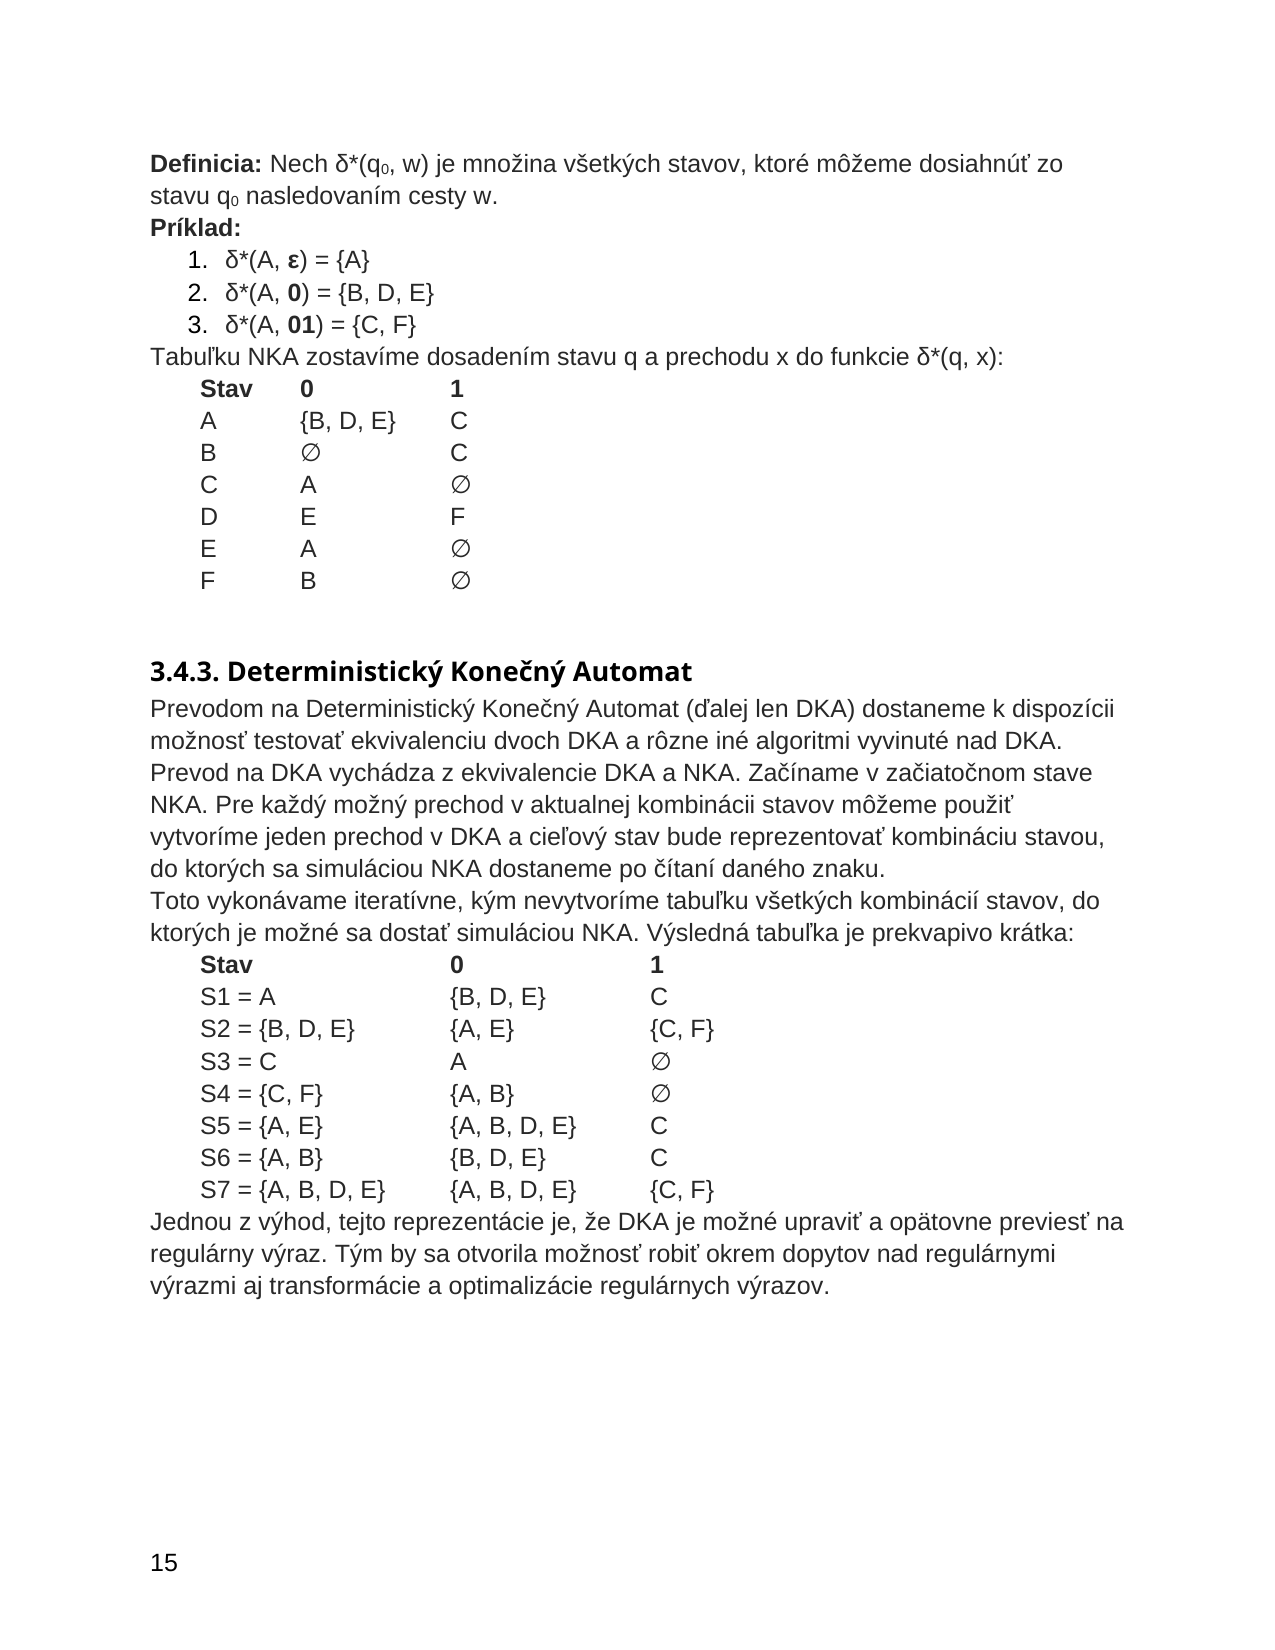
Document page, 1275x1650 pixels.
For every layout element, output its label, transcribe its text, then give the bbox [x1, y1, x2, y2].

text S4 = {C, F} {A, B} ∅ [150, 1079, 1125, 1107]
text D E F [150, 503, 1125, 531]
text Stav 0 1 [150, 374, 1125, 402]
text A {B, D, E} C [150, 407, 1125, 434]
text Príklad: [150, 214, 1125, 242]
text Prevodom na Deterministický Konečný Automat (ďalej len DKA) dostaneme k dispozícii možnosť testovať ekvivalenciu dvoch DKA a rôzne iné algoritmi vyvinuté nad DKA. [150, 694, 1125, 754]
text F B ∅ [150, 567, 1125, 595]
text Tabuľku NKA zostavíme dosadením stavu q a prechodu x do funkcie δ*(q, x): [150, 342, 1125, 370]
text E A ∅ [150, 535, 1125, 563]
text S1 = A {B, D, E} C [150, 983, 1125, 1011]
text B ∅ C [150, 439, 1125, 467]
subtitle 3.4.3. Deterministický Konečný Automat [150, 652, 1125, 689]
text Toto vykonávame iteratívne, kým nevytvoríme tabuľku všetkých kombinácií stavov, do ktorých je možné sa dostať simuláciou NKA. Výsledná tabuľka je prekvapivo krátka: [150, 887, 1125, 947]
text Prevod na DKA vychádza z ekvivalencie DKA a NKA. Začíname v začiatočnom stave NKA. Pre každý možný prechod v aktualnej kombinácii stavov môžeme použiť vytvoríme jeden prechod v DKA a cieľový stav bude reprezentovať kombináciu stavou, do ktorých sa simuláciou NKA dostaneme po čítaní daného znaku. [150, 759, 1125, 883]
list δ*(A, 0) = {B, D, E} [187, 278, 1125, 306]
text S6 = {A, B} {B, D, E} C [150, 1144, 1125, 1172]
list δ*(A, 01) = {C, F} [187, 310, 1125, 338]
text S5 = {A, E} {A, B, D, E} C [150, 1112, 1125, 1139]
text S7 = {A, B, D, E} {A, B, D, E} {C, F} [150, 1176, 1125, 1204]
text Definicia: Nech δ*(q0, w) je množina všetkých stavov, ktoré môžeme dosiahnúť zo stavu q0 nasledovaním cesty w. [150, 150, 1125, 210]
text Jednou z výhod, tejto reprezentácie je, že DKA je možné upraviť a opätovne previesť na regulárny výraz. Tým by sa otvorila možnosť robiť okrem dopytov nad regulárnymi výrazmi aj transformácie a optimalizácie regulárnych výrazov. [150, 1208, 1125, 1300]
text S2 = {B, D, E} {A, E} {C, F} [150, 1015, 1125, 1043]
text S3 = C A ∅ [150, 1047, 1125, 1075]
text Stav 0 1 [150, 951, 1125, 979]
list δ*(A, ε) = {A} [187, 246, 1125, 274]
text C A ∅ [150, 471, 1125, 499]
